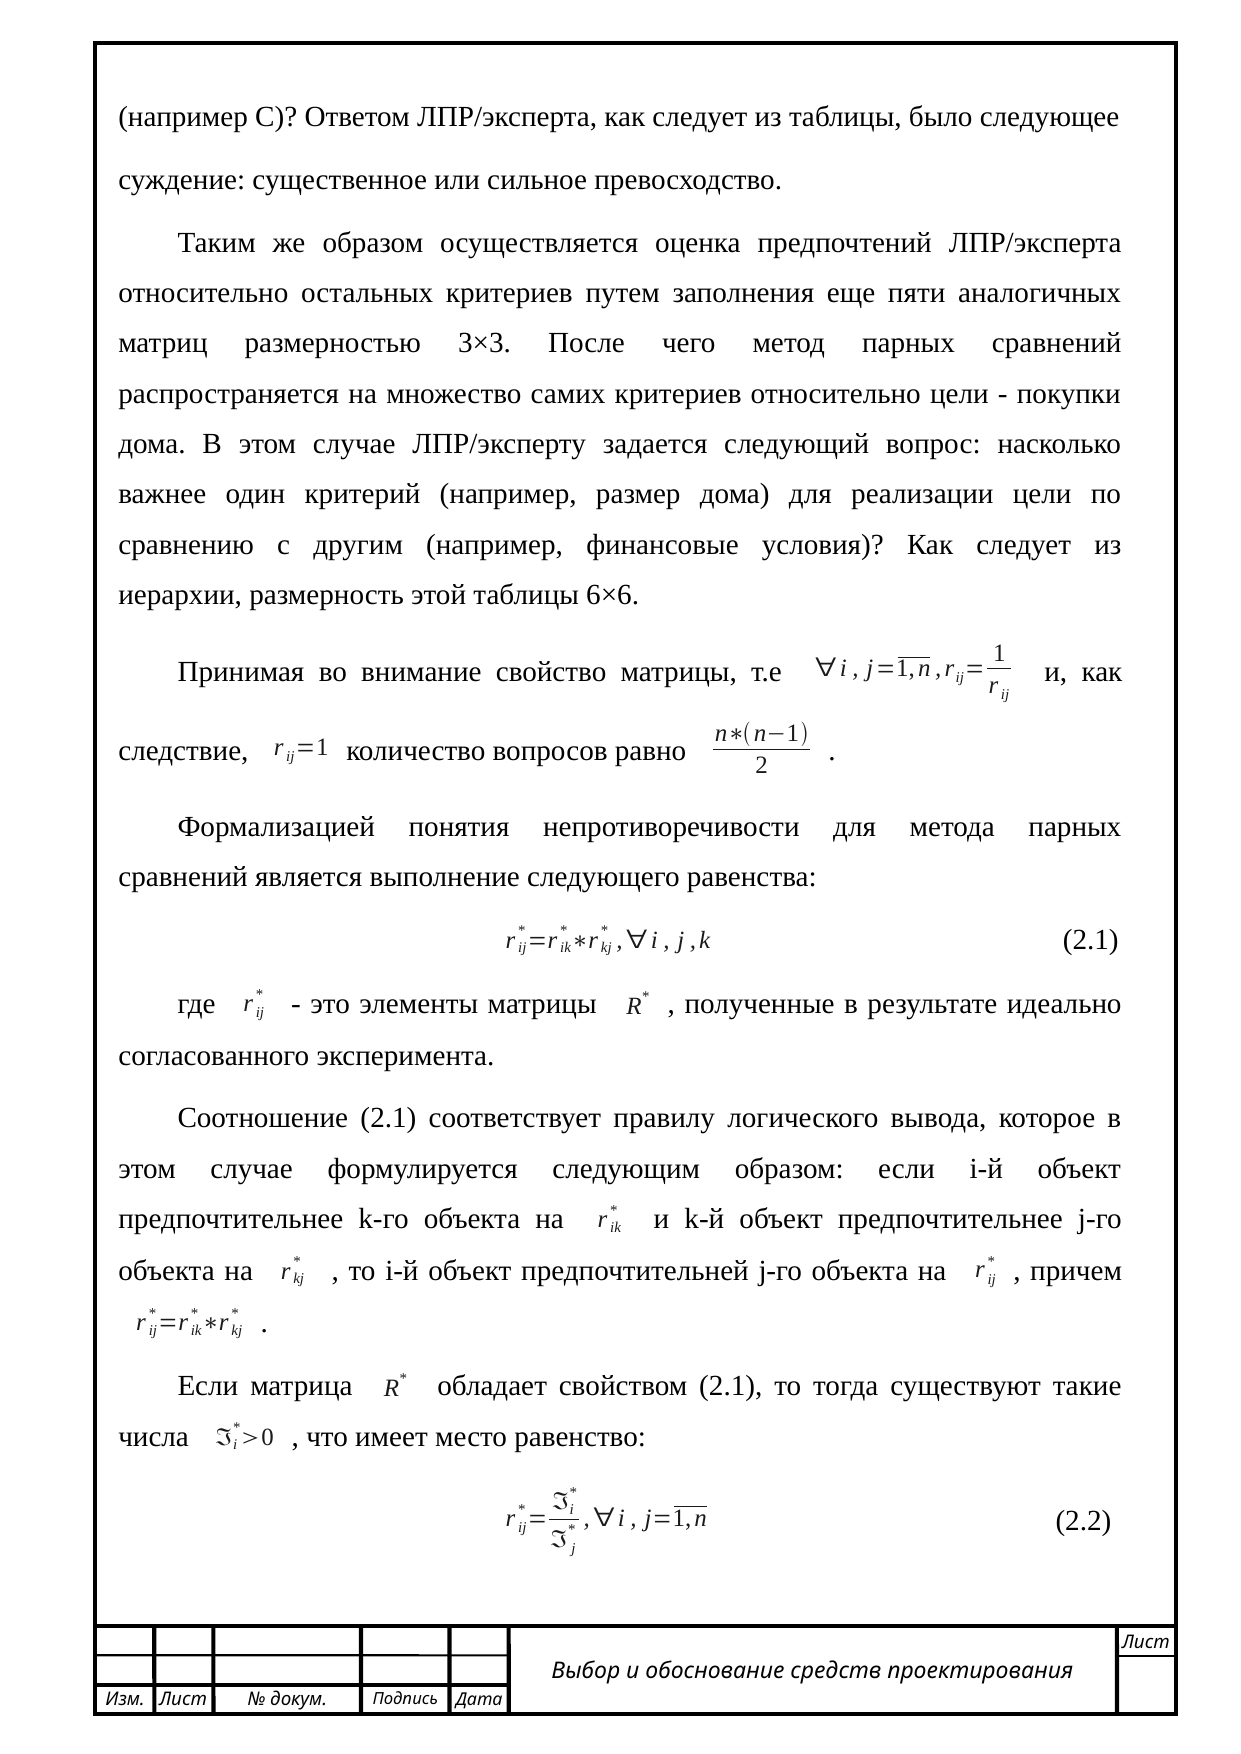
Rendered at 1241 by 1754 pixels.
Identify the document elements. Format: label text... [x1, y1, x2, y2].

text суждение: существенное или сильное превосходство. [118, 162, 1122, 196]
text (2.2) [118, 1483, 1122, 1556]
text Формализацией понятия непротиворечивости для метода парных сравнений является выполнение следующего равенства: [118, 809, 1122, 892]
text где - это элементы матрицы , полученные в результате идеально согласованного эксперимента. [118, 986, 1122, 1071]
text Таким же образом осуществляется оценка предпочтений ЛПР/эксперта относительно остальных критериев путем заполнения еще пяти аналогичных матриц размерностью 3×3. После чего метод парных сравнений распространяется на множество самих критериев относительно цели - покупки дома. В этом случае ЛПР/эксперту задается следующий вопрос: насколько важнее один критерий (например, размер дома) для реализации цели по сравнению с другим (например, финансовые условия)? Как следует из иерархии, размерность этой таблицы 6×6. [118, 225, 1122, 611]
text Если матрица обладает свойством (2.1), то тогда существуют такие числа , что имеет место равенство: [118, 1368, 1122, 1454]
text (например С)? Ответом ЛПР/эксперта, как следует из таблицы, было следующее [118, 99, 1122, 133]
text (2.1) [118, 922, 1122, 957]
text Соотношение (2.1) соответствует правилу логического вывода, которое в этом случае формулируется следующим образом: если i-й объект предпочтительнее k-го объекта на и k-й объект предпочтительнее j-го объекта на , то i-й объект предпочтительней j-го объекта на , причем . [118, 1100, 1122, 1339]
text Принимая во внимание свойство матрицы, т.е и, как следствие, количество вопросов равно . [118, 640, 1122, 779]
